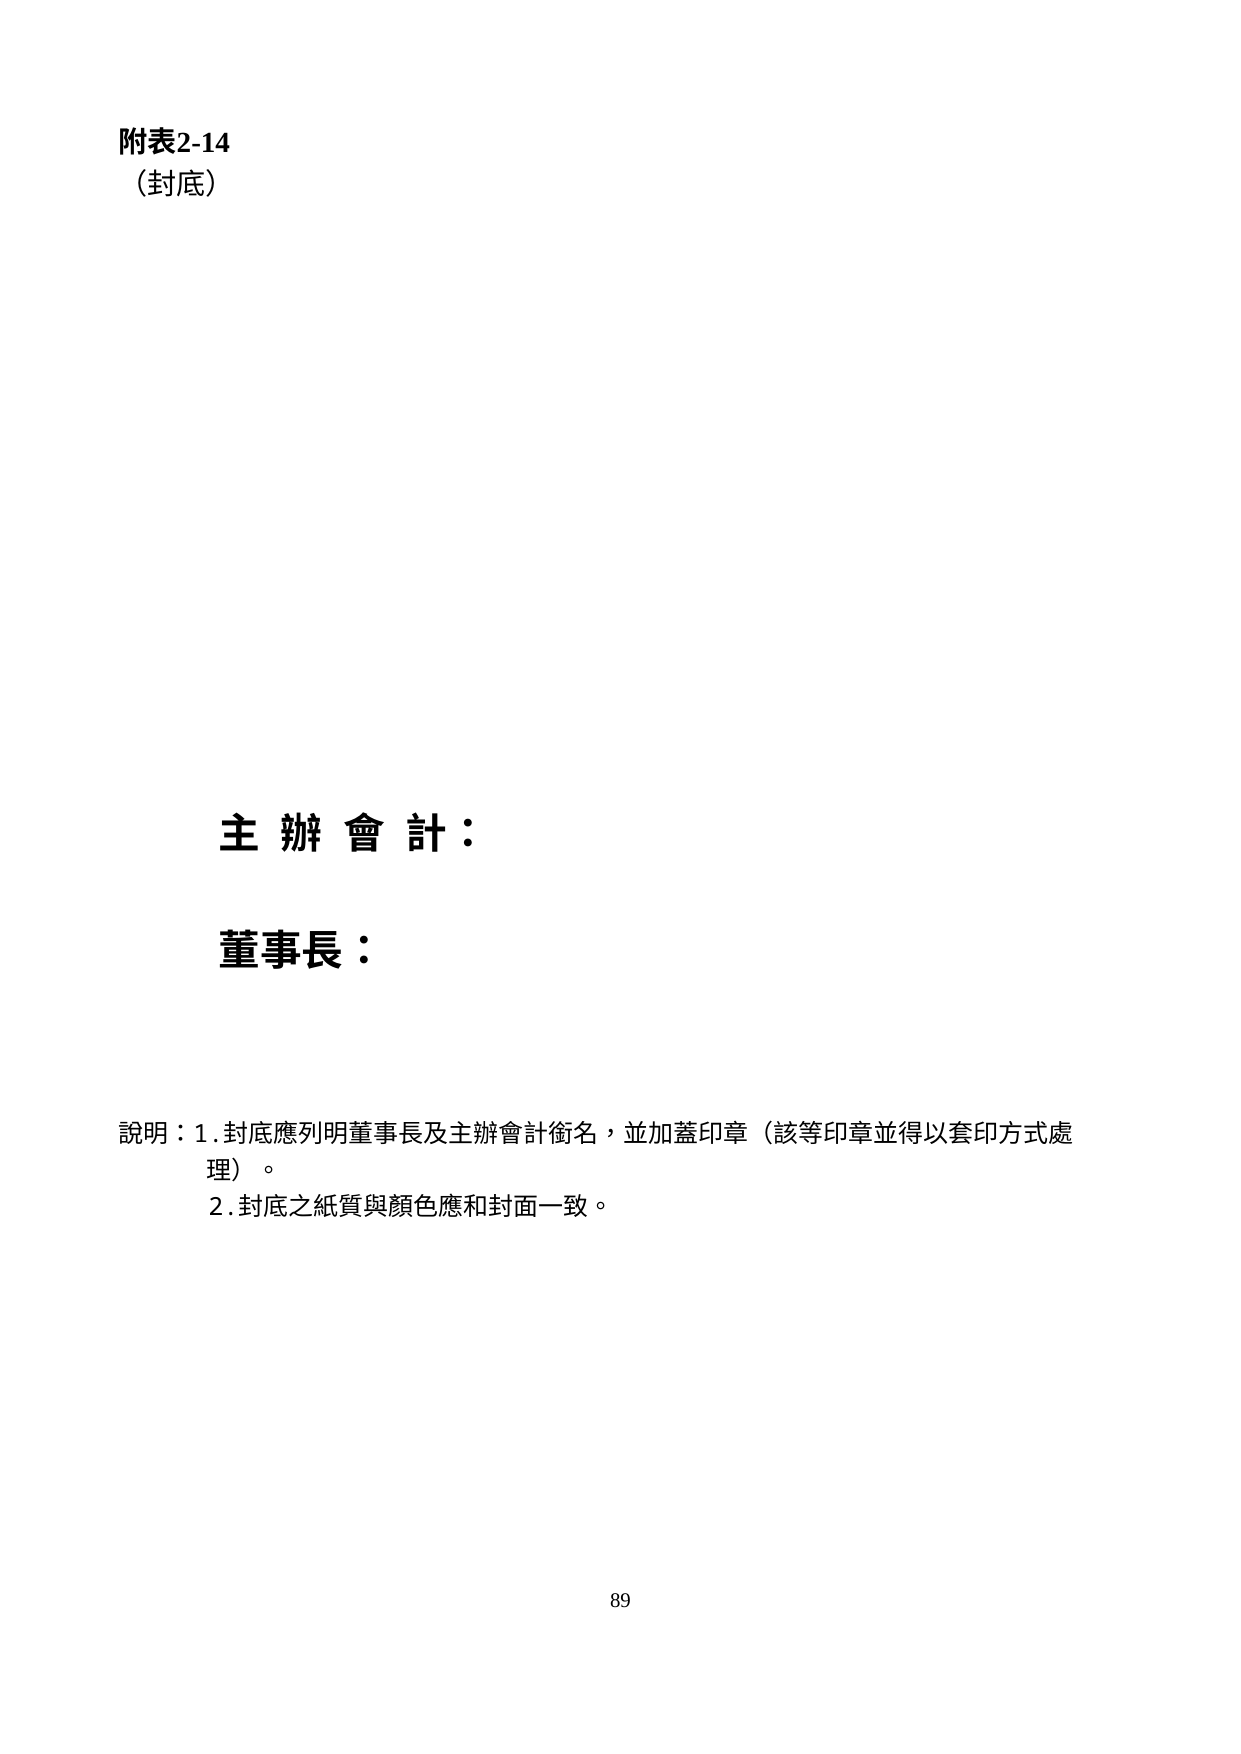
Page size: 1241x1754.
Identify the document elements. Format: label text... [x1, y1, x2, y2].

text 董事長： [118, 917, 1122, 978]
text （封底） [118, 160, 1122, 203]
text 2.封底之紙質與顏色應和封面一致。 [118, 1186, 1122, 1223]
text 附表2-14 [118, 118, 1122, 160]
text 主 辦 會 計： [118, 800, 1122, 860]
text 說明：1.封底應列明董事長及主辦會計銜名，並加蓋印章（該等印章並得以套印方式處理）。 [118, 1114, 1122, 1186]
